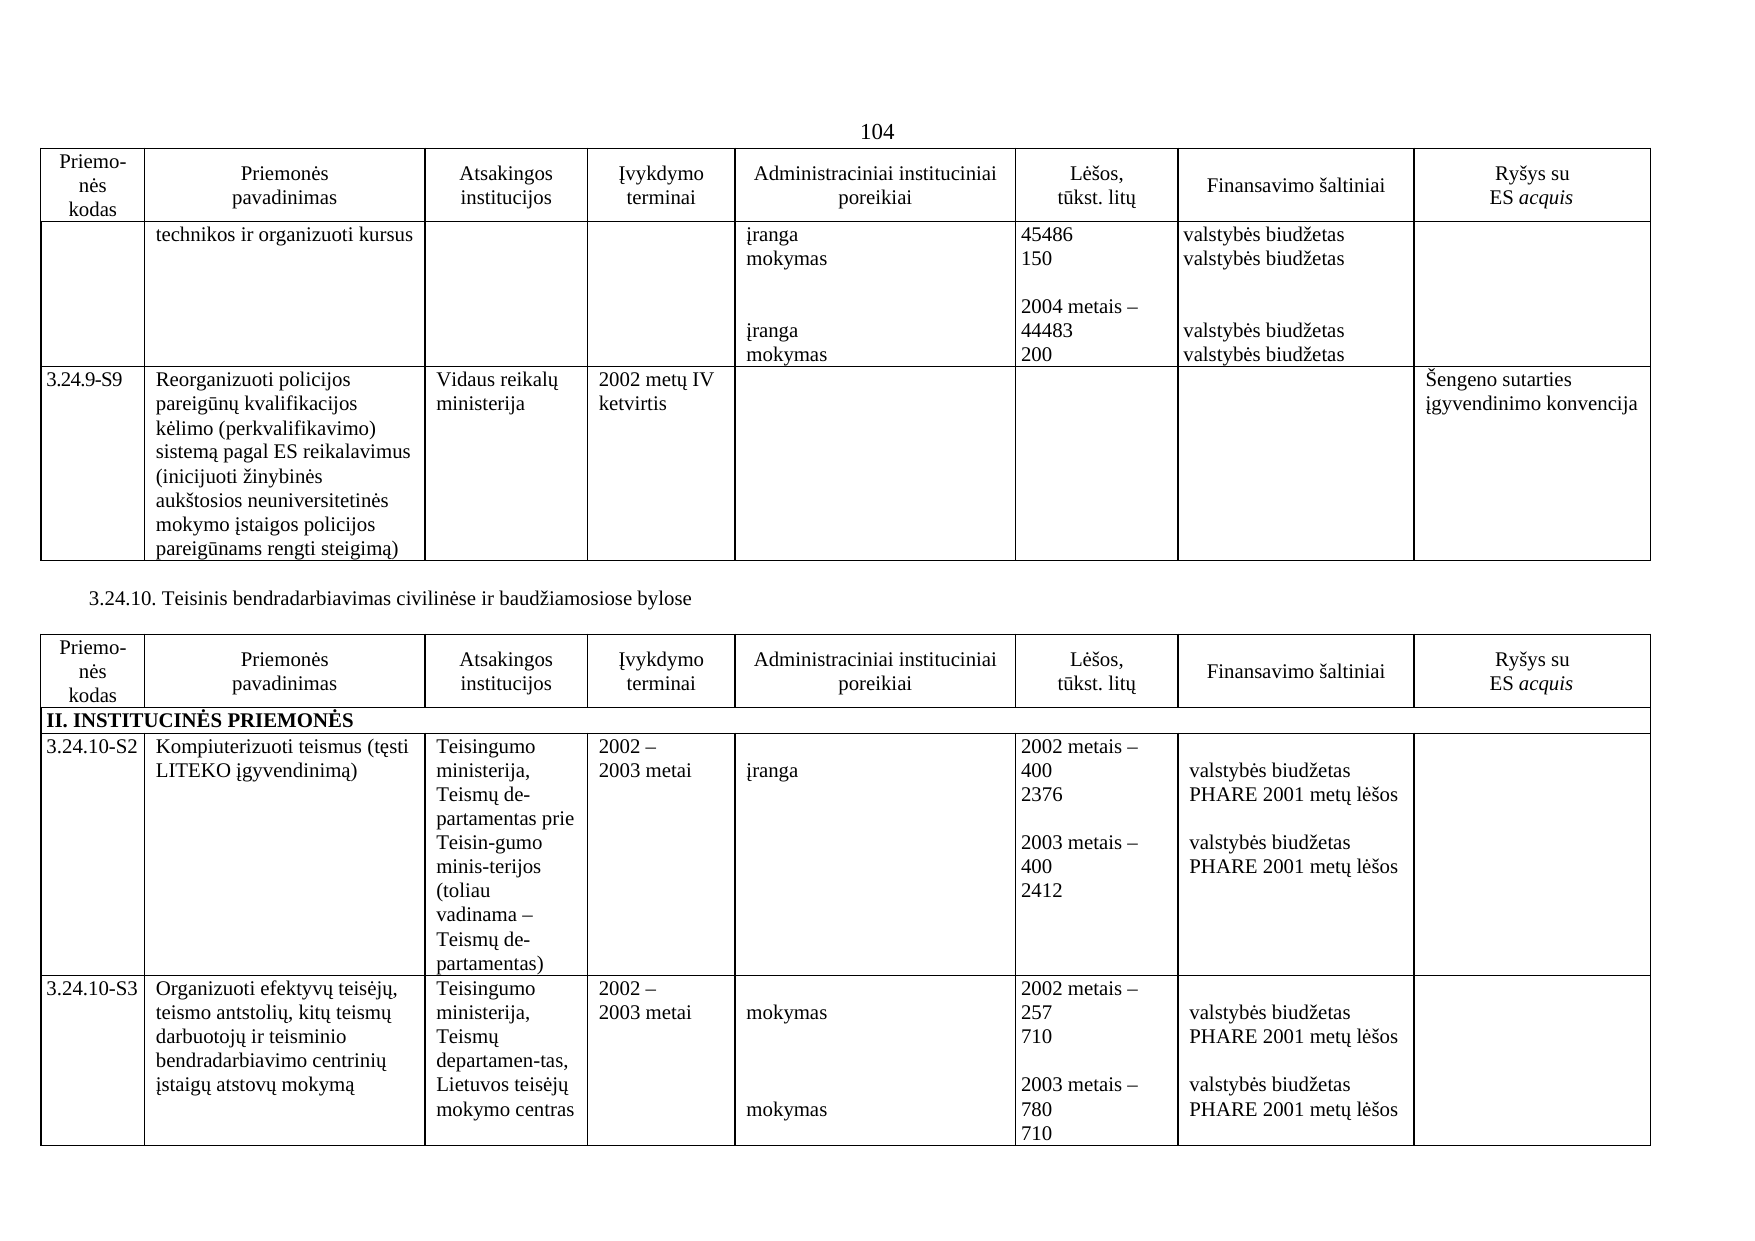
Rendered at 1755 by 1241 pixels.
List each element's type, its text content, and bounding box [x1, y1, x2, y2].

table_cell [1016, 367, 1177, 560]
table_cell įranga [736, 734, 1015, 974]
table_header Priemonės pavadinimas [145, 635, 424, 707]
table_cell Kompiuterizuoti teismus (tęsti LITEKO įgyvendinimą) [145, 734, 424, 974]
table_cell [1179, 367, 1413, 560]
table_cell 2002 – 2003 metai [588, 976, 734, 1144]
table_cell [588, 222, 734, 366]
table_cell 2002 metų IV ketvirtis [588, 367, 734, 560]
table_cell II. Institucinės priemonės [42, 708, 1650, 732]
table_header Lėšos, tūkst. litų [1016, 149, 1177, 221]
table_cell 3.24.10-S2 [42, 734, 144, 974]
table_cell [426, 222, 587, 366]
table_cell 3.24.9-S9 [42, 367, 144, 560]
table_cell Teisingumo ministerija, Teismų departamen-tas, Lietuvos teisėjų mokymo centras [426, 976, 587, 1144]
table_cell įranga mokymas įranga mokymas [736, 222, 1015, 366]
table_cell Šengeno sutarties įgyvendinimo konvencija [1415, 367, 1650, 560]
table_cell [1415, 976, 1650, 1144]
table_cell 2002 – 2003 metai [588, 734, 734, 974]
table_header Finansavimo šaltiniai [1179, 635, 1413, 707]
table_header Priemo-nės kodas [41, 635, 144, 707]
table_header Ryšys su ES acquis [1415, 149, 1650, 221]
table_header Priemonės pavadinimas [145, 149, 424, 221]
table_header Įvykdymo terminai [588, 149, 734, 221]
table_cell Organizuoti efektyvų teisėjų, teismo antstolių, kitų teismų darbuotojų ir teisminio bendradarbiavimo centrinių įstaigų atstovų mokymą [145, 976, 424, 1144]
table_header Administraciniai instituciniai poreikiai [736, 149, 1015, 221]
table_cell [736, 367, 1015, 560]
table_header Ryšys su ES acquis [1415, 635, 1650, 707]
table_header Finansavimo šaltiniai [1179, 149, 1413, 221]
table_header Administraciniai instituciniai poreikiai [736, 635, 1015, 707]
table_cell mokymas mokymas [736, 976, 1015, 1144]
table_cell 2002 metais – 400 2376 2003 metais – 400 2412 [1016, 734, 1177, 974]
table_cell [42, 222, 144, 366]
table_cell [1415, 222, 1650, 366]
subtitle 3.24.10. Teisinis bendradarbiavimas civilinėse ir baudžiamosiose bylose [89, 585, 1666, 609]
table_cell Reorganizuoti policijos pareigūnų kvalifikacijos kėlimo (perkvalifikavimo) sistemą pagal ES reikalavimus (inicijuoti žinybinės aukštosios neuniversitetinės mokymo įstaigos policijos pareigūnams rengti steigimą) [145, 367, 424, 560]
table_header Atsakingos institucijos [426, 149, 587, 221]
table_cell 2002 metais – 257 710 2003 metais – 780 710 [1016, 976, 1177, 1144]
table_cell 3.24.10-S3 [42, 976, 144, 1144]
table_header Įvykdymo terminai [588, 635, 734, 707]
table_header Lėšos, tūkst. litų [1016, 635, 1177, 707]
table_header Atsakingos institucijos [426, 635, 587, 707]
table_cell valstybės biudžetas valstybės biudžetas valstybės biudžetas valstybės biudžetas [1179, 222, 1413, 366]
table_cell valstybės biudžetas PHARE 2001 metų lėšos valstybės biudžetas PHARE 2001 metų lėšos [1179, 734, 1413, 974]
table_cell valstybės biudžetas PHARE 2001 metų lėšos valstybės biudžetas PHARE 2001 metų lėšos [1179, 976, 1413, 1144]
table_cell 45486 150 2004 metais – 44483 200 [1016, 222, 1177, 366]
table_cell [1415, 734, 1650, 974]
table_cell Teisingumo ministerija, Teismų de-partamentas prie Teisin-gumo minis-terijos (toliau vadinama – Teismų de-partamentas) [426, 734, 587, 974]
table_cell technikos ir organizuoti kursus [145, 222, 424, 366]
table_header Priemo-nės kodas [41, 149, 144, 221]
table_cell Vidaus reikalų ministerija [426, 367, 587, 560]
